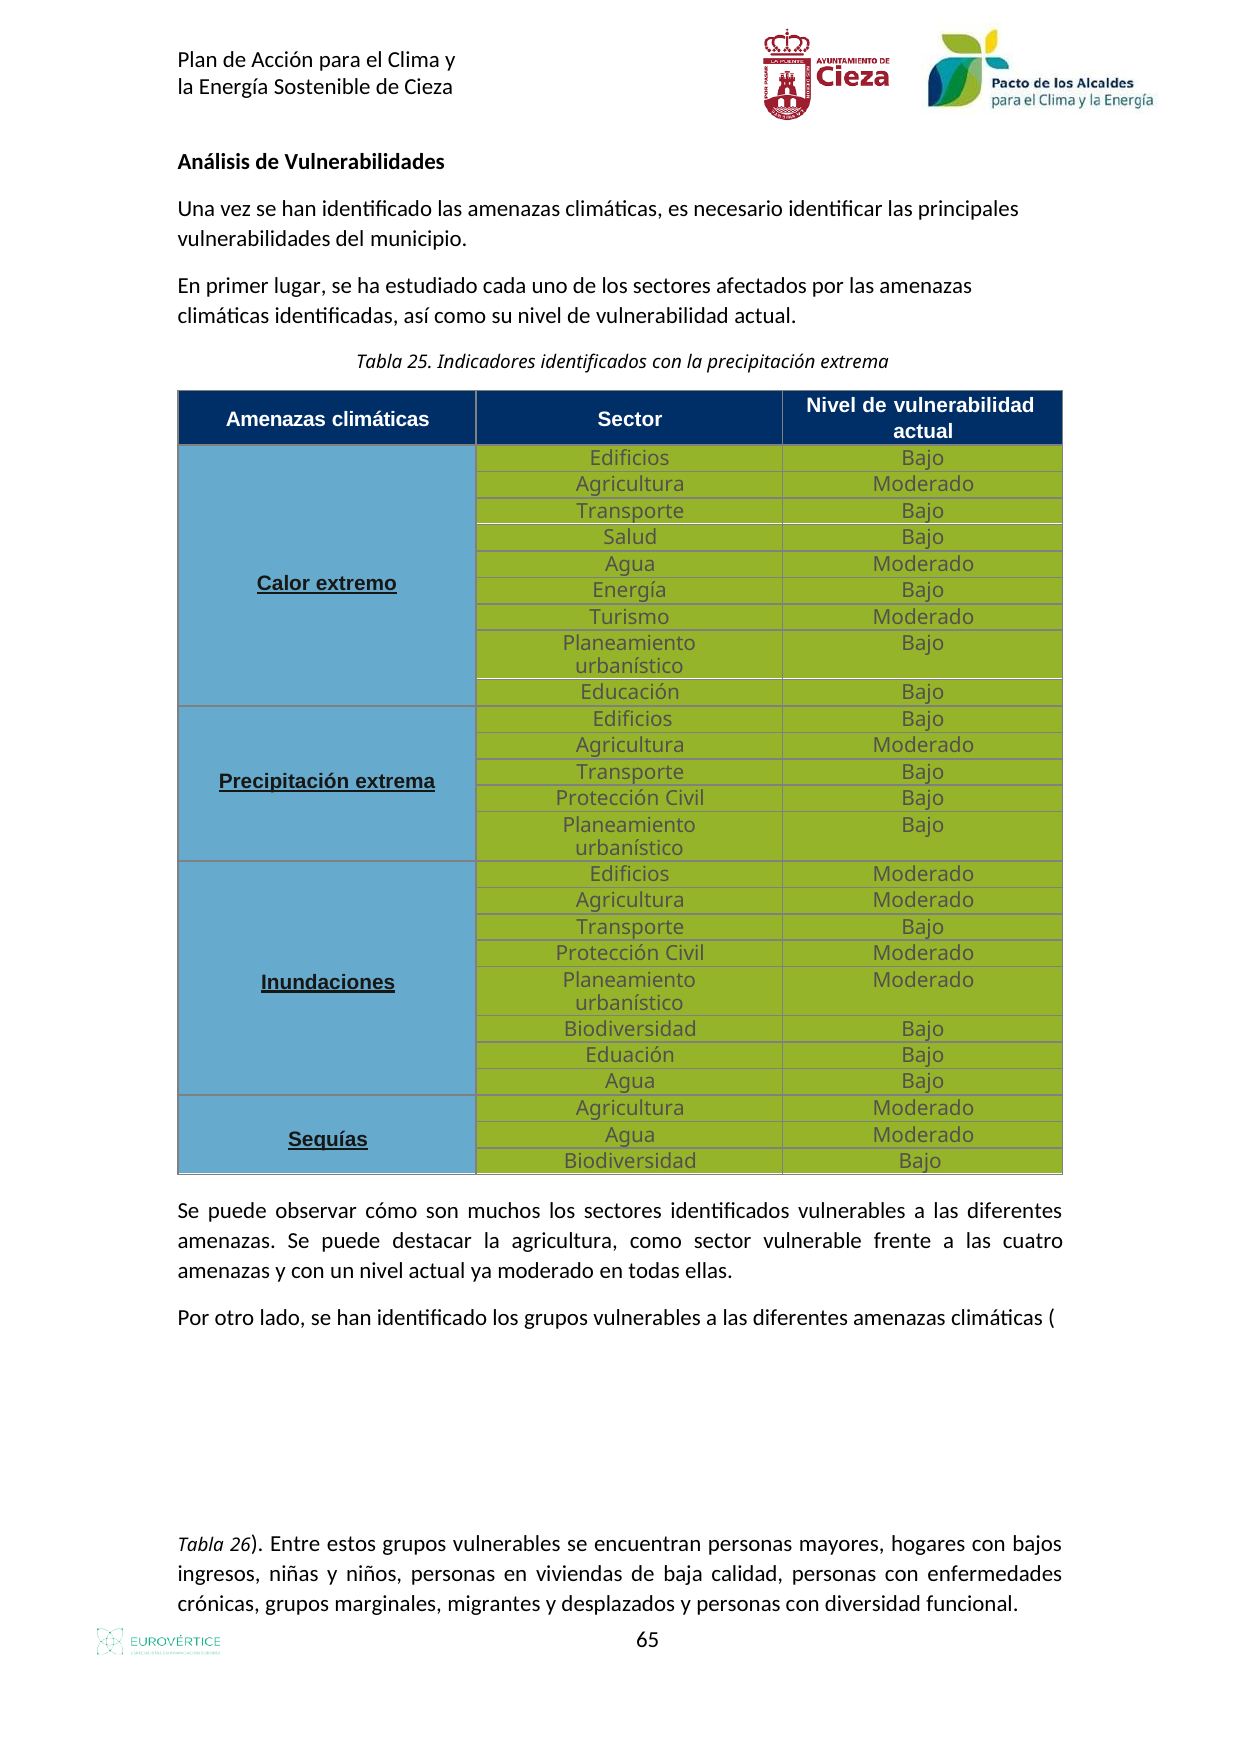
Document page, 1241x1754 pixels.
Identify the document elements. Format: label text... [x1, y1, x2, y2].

table_cell Agua [477, 1069, 782, 1094]
table_cell Planeamiento urbanístico [477, 812, 782, 860]
table_cell Agricultura [477, 733, 782, 758]
table_cell Inundaciones [179, 862, 475, 1094]
table_cell Bajo [783, 760, 1062, 784]
text Se puede observar cómo son muchos los sectores identificados vulnerables a las diferentes amenazas. Se puede destacar la agricultura, como sector vulnerable frente a las cuatro amenazas y con un nivel actual ya moderado en todas ellas. [177, 1196, 1063, 1285]
table_cell Transporte [477, 915, 782, 939]
table_cell Planeamiento urbanístico [477, 631, 782, 678]
table_cell Protección Civil [477, 941, 782, 966]
text En primer lugar, se ha estudiado cada uno de los sectores afectados por las amenazas climáticas identificadas, así como su nivel de vulnerabilidad actual. [177, 271, 975, 329]
table_cell Moderado [783, 1122, 1062, 1147]
picture [96, 1628, 221, 1655]
text Tabla 26). Entre estos grupos vulnerables se encuentran personas mayores, hogares con bajos ingresos, niñas y niños, personas en viviendas de baja calidad, personas con enfermedades crónicas, grupos marginales, migrantes y desplazados y personas con diversidad funcional. [177, 1529, 1064, 1617]
table_cell Bajo [783, 1016, 1062, 1041]
picture [755, 22, 897, 125]
table_header Amenazas climáticas [179, 391, 475, 444]
table_cell Bajo [783, 707, 1062, 731]
table_cell Moderado [783, 472, 1062, 497]
table_cell Bajo [783, 812, 1062, 860]
table_cell Bajo [783, 578, 1062, 603]
table_cell Protección Civil [477, 786, 782, 811]
table_cell Bajo [783, 1069, 1062, 1094]
table_cell Edificios [477, 446, 782, 471]
text Por otro lado, se han identificado los grupos vulnerables a las diferentes amenazas climáticas ( [177, 1303, 1119, 1331]
table_cell Bajo [783, 525, 1062, 550]
table_cell Edificios [477, 707, 782, 731]
table_cell Agua [477, 1122, 782, 1147]
table_cell Moderado [783, 552, 1062, 576]
table_cell Bajo [783, 680, 1062, 705]
subtitle Análisis de Vulnerabilidades [177, 147, 1119, 175]
table_cell Eduación [477, 1043, 782, 1068]
table_cell Bajo [783, 1149, 1062, 1173]
table_cell Agua [477, 552, 782, 576]
table_cell Moderado [783, 1096, 1062, 1121]
table_header Nivel de vulnerabilidad actual [783, 391, 1062, 444]
table_cell Bajo [783, 1043, 1062, 1068]
table_cell Educación [477, 680, 782, 705]
table_cell Transporte [477, 499, 782, 523]
table_cell Moderado [783, 941, 1062, 966]
table_cell Turismo [477, 605, 782, 629]
table_cell Energía [477, 578, 782, 603]
table_cell Bajo [783, 915, 1062, 939]
table_cell Agricultura [477, 472, 782, 497]
table_cell Moderado [783, 605, 1062, 629]
text Tabla 25. Indicadores identificados con la precipitación extrema [282, 348, 963, 374]
text Una vez se han identificado las amenazas climáticas, es necesario identificar las principales vulnerabilidades del municipio. [177, 194, 1022, 252]
table_cell Bajo [783, 446, 1062, 471]
table_cell Sequías [179, 1096, 475, 1173]
table_cell Moderado [783, 862, 1062, 886]
table_cell Agricultura [477, 888, 782, 913]
table_cell Moderado [783, 967, 1062, 1015]
table_cell Biodiversidad [477, 1016, 782, 1041]
table_header Sector [477, 391, 782, 444]
table_cell Biodiversidad [477, 1149, 782, 1173]
table_cell Transporte [477, 760, 782, 784]
table_cell Calor extremo [179, 446, 475, 705]
table_cell Moderado [783, 888, 1062, 913]
table_cell Planeamiento urbanístico [477, 967, 782, 1015]
table_cell Moderado [783, 733, 1062, 758]
table_cell Edificios [477, 862, 782, 886]
table_cell Bajo [783, 499, 1062, 523]
table_cell Agricultura [477, 1096, 782, 1121]
table_cell Salud [477, 525, 782, 550]
table_cell Bajo [783, 786, 1062, 811]
picture [921, 23, 1159, 114]
table_cell Bajo [783, 631, 1062, 678]
table_cell Precipitación extrema [179, 707, 475, 860]
